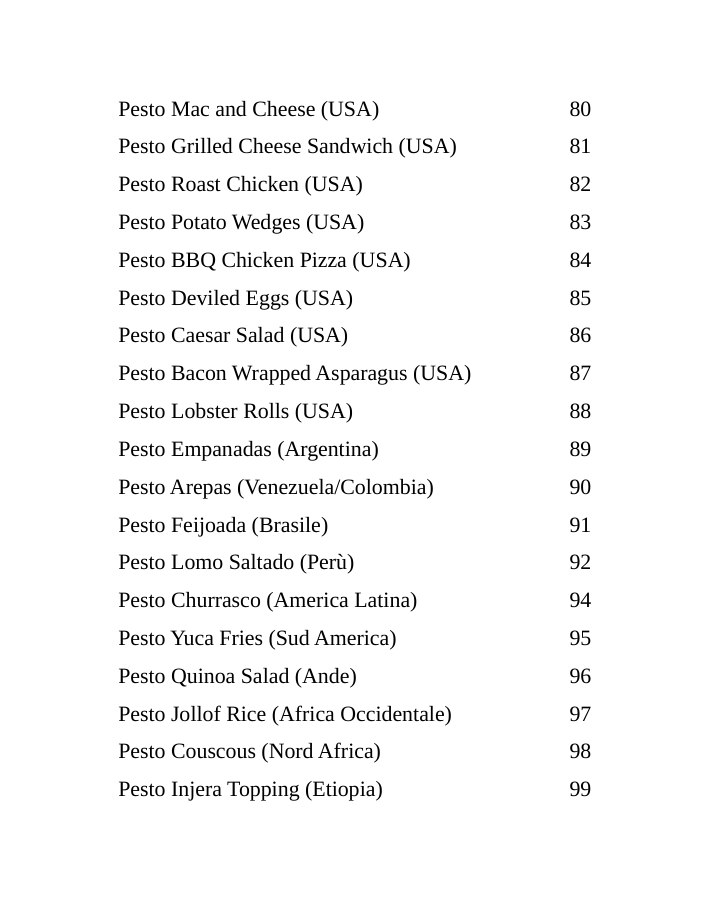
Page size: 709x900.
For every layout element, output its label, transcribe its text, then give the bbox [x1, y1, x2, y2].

text Pesto BBQ Chicken Pizza (USA) 84 [88, 247, 620, 272]
text Pesto Couscous (Nord Africa) 98 [88, 738, 620, 764]
text Pesto Quinoa Salad (Ande) 96 [88, 663, 620, 688]
text Pesto Injera Topping (Etiopia) 99 [88, 776, 620, 801]
text Pesto Caesar Salad (USA) 86 [88, 322, 620, 348]
text Pesto Deviled Eggs (USA) 85 [88, 285, 620, 310]
text Pesto Bacon Wrapped Asparagus (USA) 87 [88, 360, 620, 386]
text Pesto Lobster Rolls (USA) 88 [88, 398, 620, 423]
text Pesto Grilled Cheese Sandwich (USA) 81 [88, 133, 620, 159]
text Pesto Churrasco (America Latina) 94 [88, 587, 620, 612]
text Pesto Arepas (Venezuela/Colombia) 90 [88, 474, 620, 499]
text Pesto Jollof Rice (Africa Occidentale) 97 [88, 701, 620, 726]
text Pesto Potato Wedges (USA) 83 [88, 209, 620, 234]
text Pesto Empanadas (Argentina) 89 [88, 436, 620, 461]
text Pesto Feijoada (Brasile) 91 [88, 512, 620, 537]
text Pesto Roast Chicken (USA) 82 [88, 171, 620, 196]
text Pesto Lomo Saltado (Perù) 92 [88, 549, 620, 574]
text Pesto Yuca Fries (Sud America) 95 [88, 625, 620, 650]
text Pesto Mac and Cheese (USA) 80 [88, 96, 620, 121]
